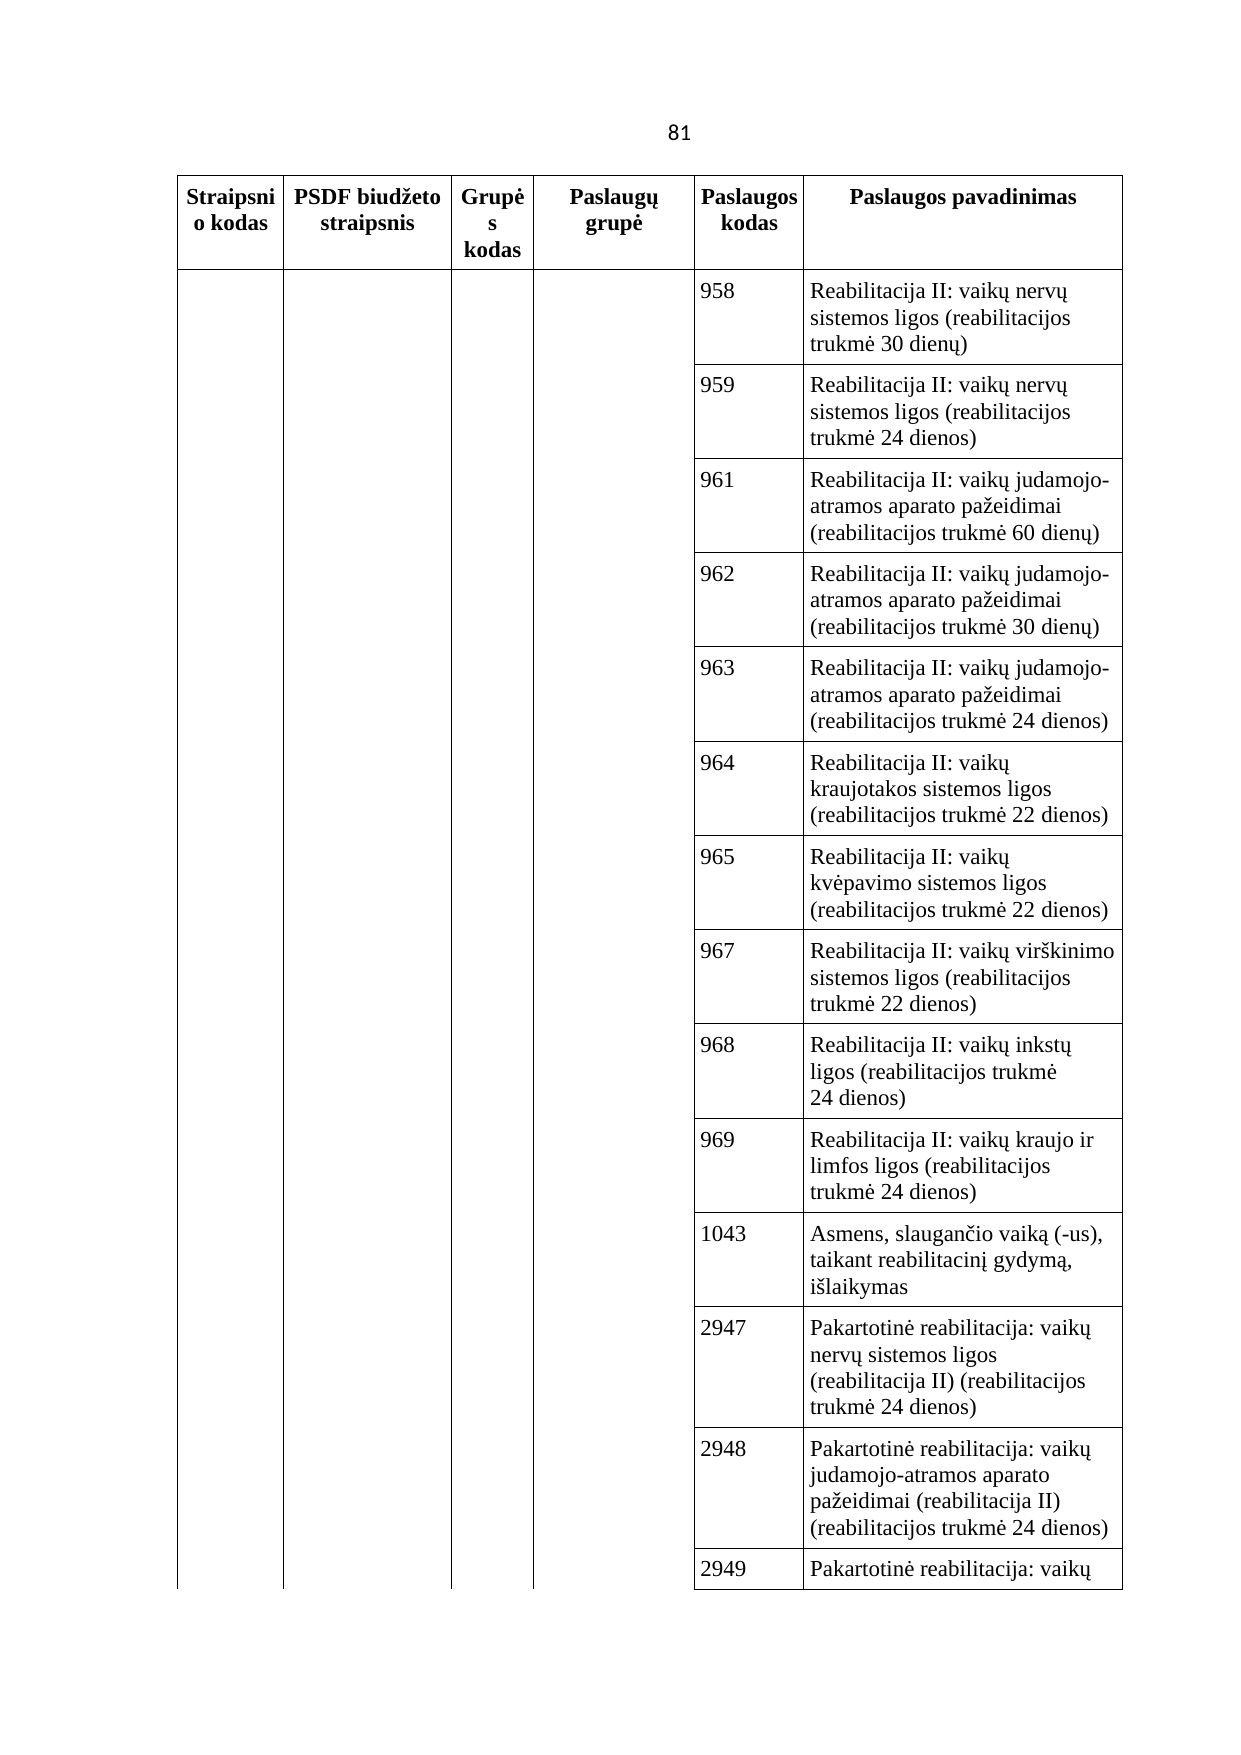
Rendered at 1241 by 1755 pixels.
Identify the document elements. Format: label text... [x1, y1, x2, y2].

table_cell [534, 1548, 694, 1589]
table_cell [178, 270, 283, 363]
table_cell [534, 1306, 694, 1427]
table_cell [534, 741, 694, 835]
table_cell 964 [695, 742, 803, 835]
table_cell Reabilitacija II: vaikų judamojo-atramos aparato pažeidimai (reabilitacijos trukmė 24 dienos) [804, 647, 1122, 741]
table_cell 969 [695, 1119, 803, 1212]
table_cell [452, 835, 533, 929]
table_cell 958 [695, 270, 803, 363]
table_cell [452, 929, 533, 1023]
table_cell [452, 1427, 533, 1547]
table_cell [452, 270, 533, 363]
table_cell 965 [695, 836, 803, 929]
table_cell 1043 [695, 1213, 803, 1306]
table_cell 968 [695, 1024, 803, 1118]
table_cell [178, 364, 283, 458]
table_header Paslaugos kodas [695, 176, 803, 269]
table_cell [534, 1212, 694, 1306]
table_header Straipsnio kodas [178, 176, 283, 269]
table_cell Pakartotinė reabilitacija: vaikų [804, 1549, 1122, 1589]
table_cell [178, 1306, 283, 1427]
table_cell [178, 1118, 283, 1212]
table_cell [534, 270, 694, 363]
table_header Grupės kodas [452, 176, 533, 269]
table_cell [284, 835, 451, 929]
table_cell [284, 929, 451, 1023]
table_cell [284, 1118, 451, 1212]
table_cell [284, 458, 451, 552]
table_cell [178, 1023, 283, 1118]
table_cell Reabilitacija II: vaikų kvėpavimo sistemos ligos (reabilitacijos trukmė 22 dienos) [804, 836, 1122, 929]
table_cell [534, 1427, 694, 1547]
table_cell [452, 1023, 533, 1118]
table_cell [284, 741, 451, 835]
table_cell [534, 835, 694, 929]
table_cell [178, 1548, 283, 1589]
table_cell 962 [695, 553, 803, 646]
table_cell [178, 646, 283, 741]
table_cell Pakartotinė reabilitacija: vaikų nervų sistemos ligos (reabilitacija II) (reabilitacijos trukmė 24 dienos) [804, 1307, 1122, 1427]
table_cell [284, 1306, 451, 1427]
table_cell Pakartotinė reabilitacija: vaikų judamojo-atramos aparato pažeidimai (reabilitacija II) (reabilitacijos trukmė 24 dienos) [804, 1428, 1122, 1547]
table_cell [534, 552, 694, 646]
table_cell [534, 458, 694, 552]
table_cell 2949 [695, 1549, 803, 1589]
table_cell [452, 1118, 533, 1212]
table_cell 967 [695, 930, 803, 1023]
table_cell Reabilitacija II: vaikų nervų sistemos ligos (reabilitacijos trukmė 30 dienų) [804, 270, 1122, 363]
table_cell [178, 929, 283, 1023]
table_cell [452, 646, 533, 741]
table_cell [178, 1212, 283, 1306]
table_cell 961 [695, 459, 803, 552]
table_cell [284, 364, 451, 458]
table_cell [452, 741, 533, 835]
table_cell [452, 1306, 533, 1427]
table_cell [178, 835, 283, 929]
table_cell [534, 1118, 694, 1212]
table_cell [284, 1548, 451, 1589]
table_cell [452, 552, 533, 646]
table_header Paslaugos pavadinimas [804, 176, 1122, 269]
table_cell Reabilitacija II: vaikų inkstų ligos (reabilitacijos trukmė 24 dienos) [804, 1024, 1122, 1118]
table_cell [178, 1427, 283, 1547]
table_cell Reabilitacija II: vaikų nervų sistemos ligos (reabilitacijos trukmė 24 dienos) [804, 365, 1122, 458]
table_cell [452, 1548, 533, 1589]
table_cell Reabilitacija II: vaikų judamojo-atramos aparato pažeidimai (reabilitacijos trukmė 30 dienų) [804, 553, 1122, 646]
table_cell [284, 1212, 451, 1306]
table_header Paslaugų grupė [534, 176, 694, 269]
table_cell [452, 1212, 533, 1306]
table_cell Asmens, slaugančio vaiką (-us), taikant reabilitacinį gydymą, išlaikymas [804, 1213, 1122, 1306]
table_cell [534, 646, 694, 741]
table_cell Reabilitacija II: vaikų kraujotakos sistemos ligos (reabilitacijos trukmė 22 dienos) [804, 742, 1122, 835]
table_cell 959 [695, 365, 803, 458]
table_cell [534, 364, 694, 458]
table_cell Reabilitacija II: vaikų kraujo ir limfos ligos (reabilitacijos trukmė 24 dienos) [804, 1119, 1122, 1212]
table_cell [452, 458, 533, 552]
table_cell [178, 741, 283, 835]
table_cell [284, 1427, 451, 1547]
table_cell [178, 458, 283, 552]
table_cell 963 [695, 647, 803, 741]
table_cell [284, 646, 451, 741]
table_cell Reabilitacija II: vaikų virškinimo sistemos ligos (reabilitacijos trukmė 22 dienos) [804, 930, 1122, 1023]
table_cell [534, 1023, 694, 1118]
table_cell [284, 552, 451, 646]
table_cell Reabilitacija II: vaikų judamojo-atramos aparato pažeidimai (reabilitacijos trukmė 60 dienų) [804, 459, 1122, 552]
table_cell 2948 [695, 1428, 803, 1547]
table_cell [178, 552, 283, 646]
table_cell 2947 [695, 1307, 803, 1427]
table_header PSDF biudžeto straipsnis [284, 176, 451, 269]
table_cell [284, 1023, 451, 1118]
table_cell [452, 364, 533, 458]
table_cell [284, 270, 451, 363]
table_cell [534, 929, 694, 1023]
